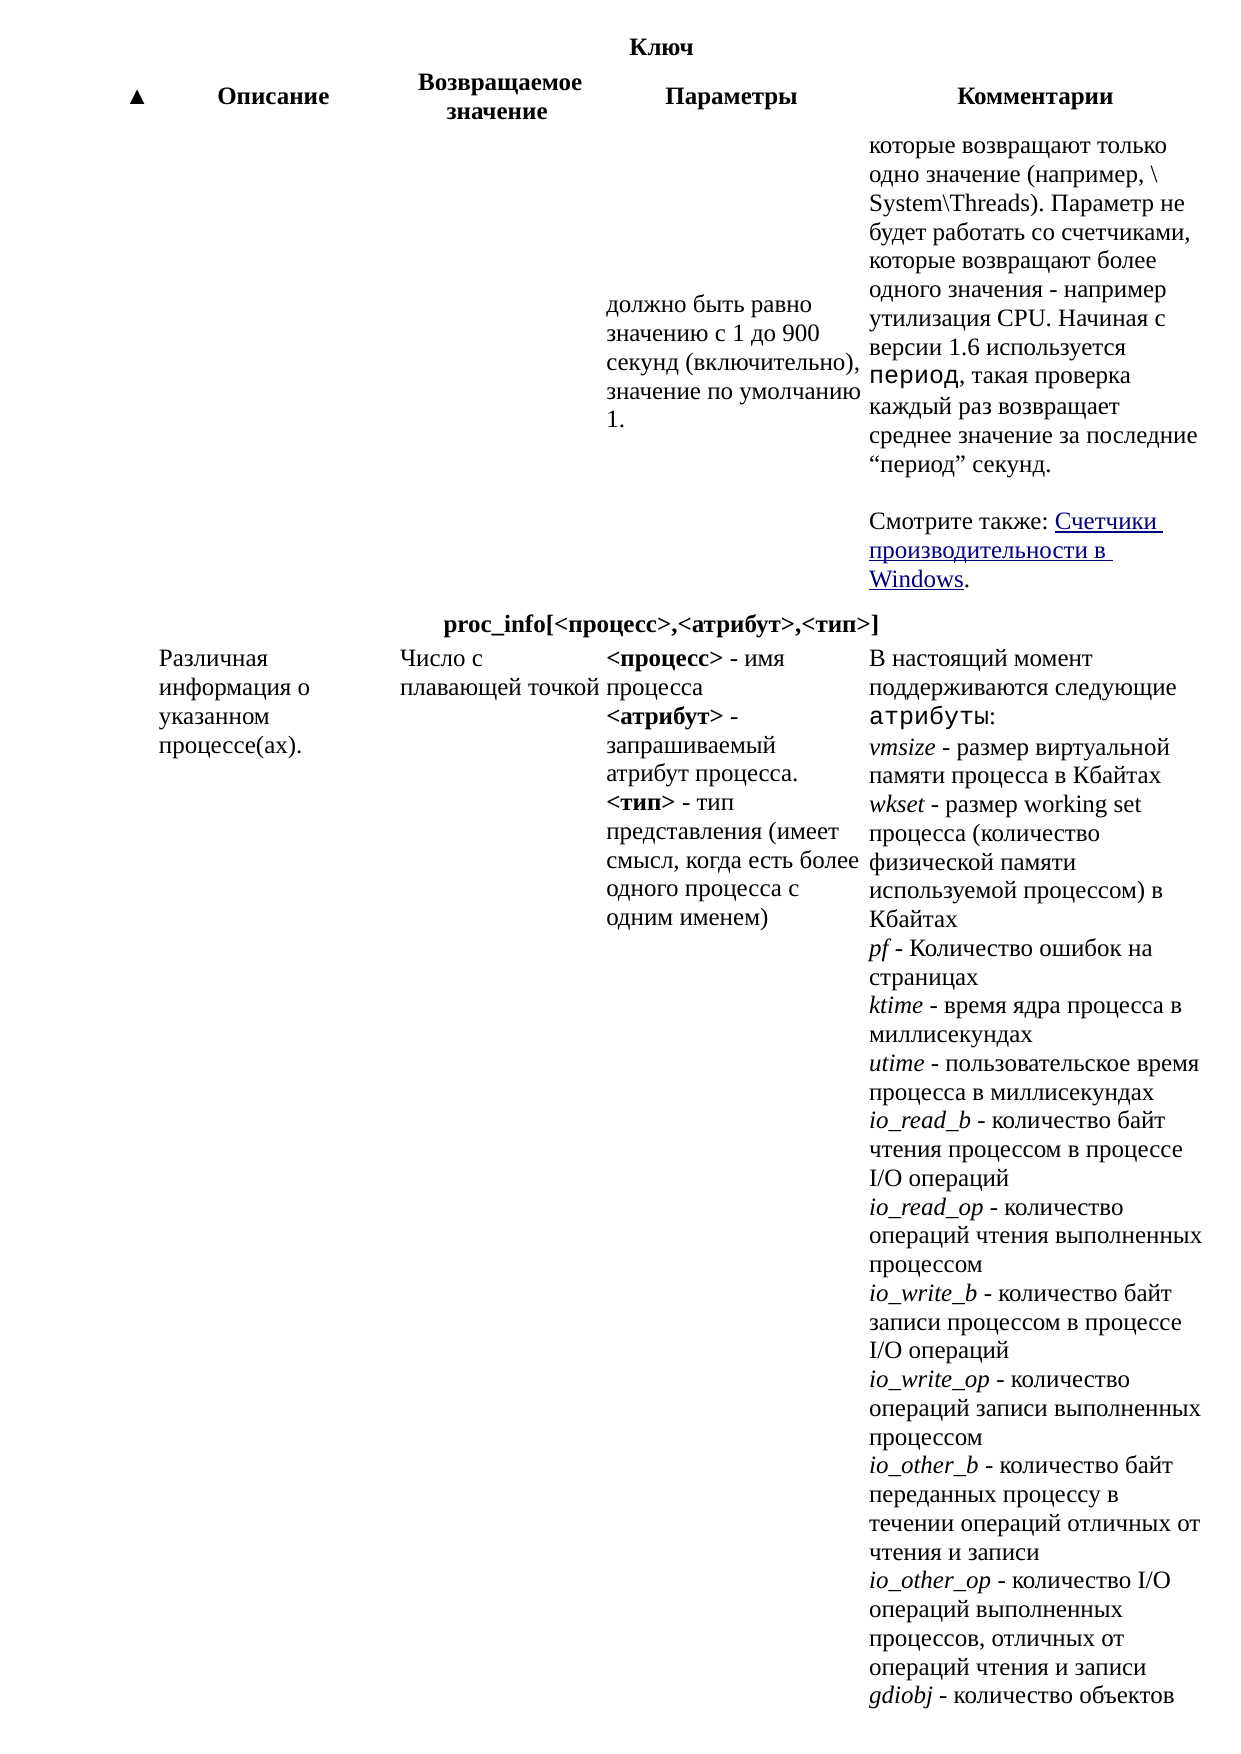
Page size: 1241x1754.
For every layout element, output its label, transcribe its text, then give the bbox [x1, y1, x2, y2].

table_cell proc_info[<процесс>,<атрибут>,<тип>] [118, 606, 1211, 641]
table_cell Возвращаемое значение [397, 64, 603, 127]
table_cell В настоящий момент поддерживаются следующие атрибуты: vmsize - размер виртуальной памяти процесса в Кбайтах wkset - размер working set процесса (количество физической памяти используемой процессом) в Кбайтах pf - Количество ошибок на страницах ktime - время ядра процесса в миллисекундах utime - пользовательское время процесса в миллисекундах io_read_b - количество байт чтения процессом в процессе I/O операций io_read_op - количество операций чтения выполненных процессом io_write_b - количество байт записи процессом в процессе I/O операций io_write_op - количество операций записи выполненных процессом io_other_b - количество байт переданных процессу в течении операций отличных от чтения и записи io_other_op - количество I/O операций выполненных процессов, отличных от операций чтения и записи gdiobj - количество объектов [866, 641, 1211, 1712]
table_cell Число с плавающей точкой [397, 641, 603, 1712]
table_cell [397, 128, 603, 595]
table_cell ▲ [118, 64, 156, 127]
table_cell [118, 128, 156, 595]
table_cell Описание [156, 64, 397, 127]
table_cell Различная информация о указанном процессе(ах). [156, 641, 397, 1712]
table_cell <процесс> - имя процесса <атрибут> - запрашиваемый атрибут процесса. <тип> - тип представления (имеет смысл, когда есть более одного процесса с одним именем) [603, 641, 866, 1712]
table_cell [118, 641, 156, 1712]
table_cell [118, 595, 1211, 606]
table_header Ключ [118, 30, 1211, 64]
table_cell Параметры [603, 64, 866, 127]
table_cell которые возвращают только одно значение (например, \System\Threads). Параметр не будет работать со счетчиками, которые возвращают более одного значения - например утилизация CPU. Начиная с версии 1.6 используется период, такая проверка каждый раз возвращает среднее значение за последние “период” секунд. Смотрите также: Счетчики производительности в Windows. [866, 128, 1211, 595]
table_cell [156, 128, 397, 595]
table_cell должно быть равно значению с 1 до 900 секунд (включительно), значение по умолчанию 1. [603, 128, 866, 595]
table_cell Комментарии [866, 64, 1211, 127]
